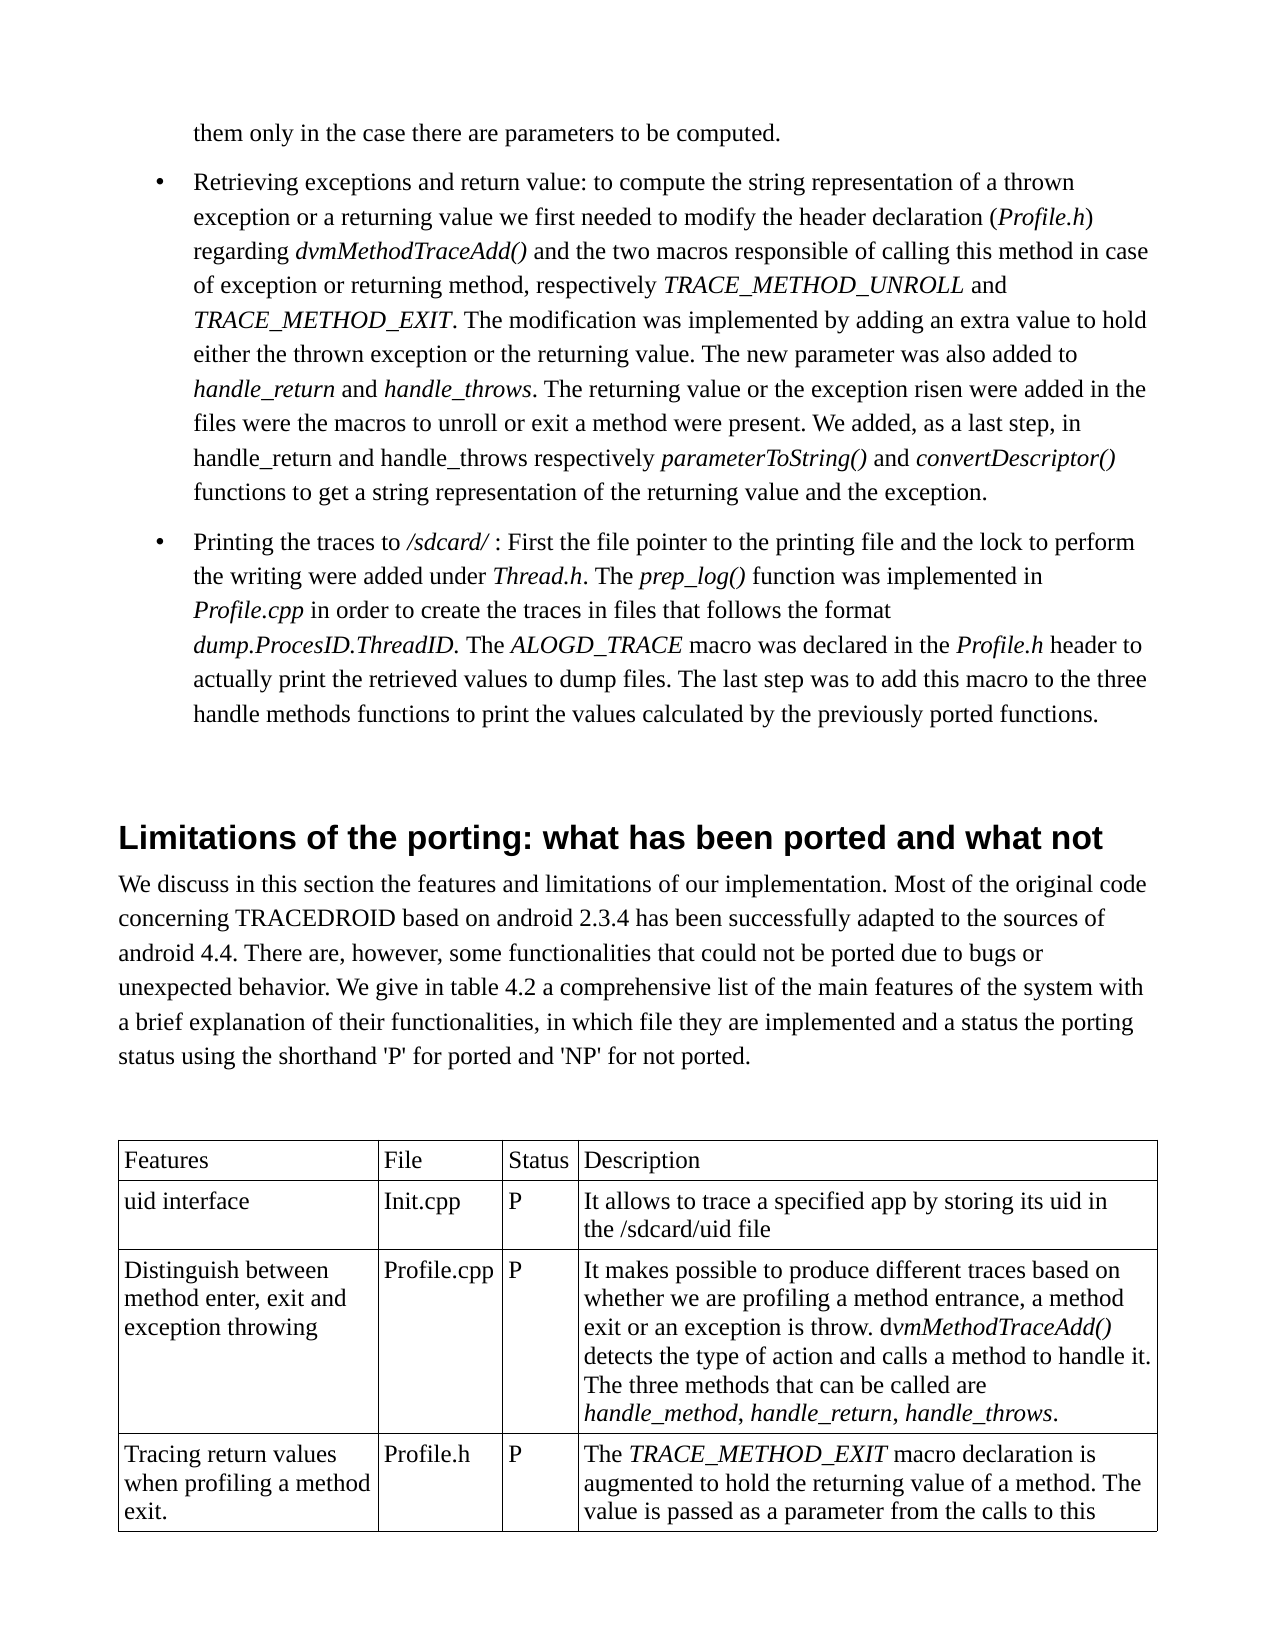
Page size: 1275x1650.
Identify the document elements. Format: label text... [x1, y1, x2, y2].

table_cell P [503, 1434, 578, 1531]
table_cell It allows to trace a specified app by storing its uid in the /sdcard/uid file [579, 1181, 1157, 1249]
text We discuss in this section the features and limitations of our implementation. Most of the original code concerning TRACEDROID based on android 2.3.4 has been successfully adapted to the sources of android 4.4. There are, however, some functionalities that could not be ported due to bugs or unexpected behavior. We give in table 4.2 a comprehensive list of the main features of the system with a brief explanation of their functionalities, in which file they are implemented and a status the porting status using the shorthand 'P' for ported and 'NP' for not ported. [118, 869, 1157, 1070]
table_cell P [503, 1250, 578, 1433]
table_cell Distinguish between method enter, exit and exception throwing [119, 1250, 378, 1433]
table_cell It makes possible to produce different traces based on whether we are profiling a method entrance, a method exit or an exception is throw. dvmMethodTraceAdd() detects the type of action and calls a method to handle it. The three methods that can be called are handle_method, handle_return, handle_throws. [579, 1250, 1157, 1433]
table_header Features [119, 1141, 378, 1180]
table_cell The TRACE_METHOD_EXIT macro declaration is augmented to hold the returning value of a method. The value is passed as a parameter from the calls to this [579, 1434, 1157, 1531]
table_header File [379, 1141, 502, 1180]
table_cell uid interface [119, 1181, 378, 1249]
list them only in the case there are parameters to be computed. [156, 118, 1157, 147]
table_header Status [503, 1141, 578, 1180]
table_cell Profile.cpp [379, 1250, 502, 1433]
table_cell Init.cpp [379, 1181, 502, 1249]
table_cell Tracing return values when profiling a method exit. [119, 1434, 378, 1531]
table_header Description [579, 1141, 1157, 1180]
table_cell Profile.h [379, 1434, 502, 1531]
table_cell P [503, 1181, 578, 1249]
list Printing the traces to /sdcard/ : First the file pointer to the printing file and the lock to perform the writing were added under Thread.h. The prep_log() function was implemented in Profile.cpp in order to create the traces in files that follows the format dump.ProcesID.ThreadID. The ALOGD_TRACE macro was declared in the Profile.h header to actually print the retrieved values to dump files. The last step was to add this macro to the three handle methods functions to print the values calculated by the previously ported functions. [156, 527, 1157, 728]
list Retrieving exceptions and return value: to compute the string representation of a thrown exception or a returning value we first needed to modify the header declaration (Profile.h) regarding dvmMethodTraceAdd() and the two macros responsible of calling this method in case of exception or returning method, respectively TRACE_METHOD_UNROLL and TRACE_METHOD_EXIT. The modification was implemented by adding an extra value to hold either the thrown exception or the returning value. The new parameter was also added to handle_return and handle_throws. The returning value or the exception risen were added in the files were the macros to unroll or exit a method were present. We added, as a last step, in handle_return and handle_throws respectively parameterToString() and convertDescriptor() functions to get a string representation of the returning value and the exception. [156, 167, 1157, 506]
subtitle Limitations of the porting: what has been ported and what not [118, 818, 1157, 857]
